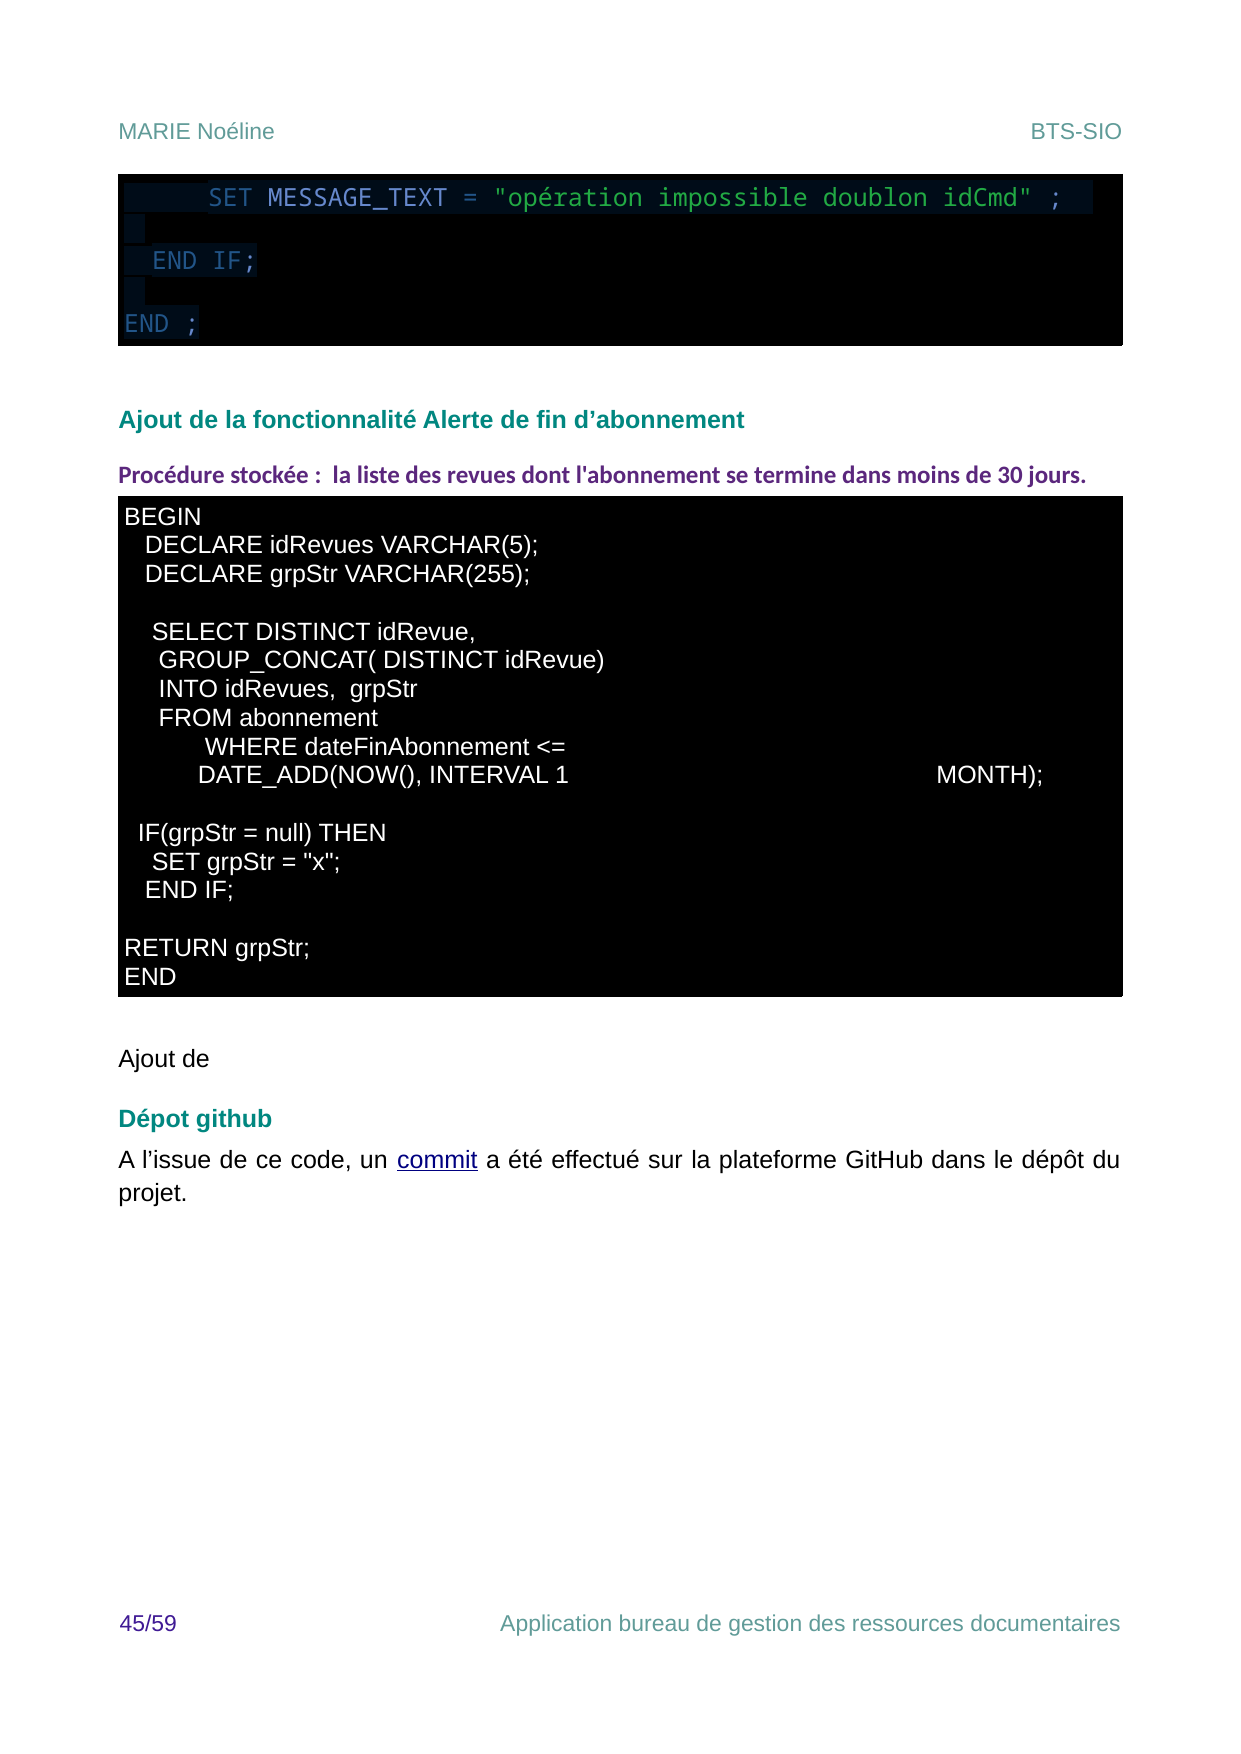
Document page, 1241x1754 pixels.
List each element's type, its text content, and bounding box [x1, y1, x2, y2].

table_header BEGIN DECLARE idRevues VARCHAR(5); DECLARE grpStr VARCHAR(255); SELECT DISTINCT idRevue, GROUP_CONCAT( DISTINCT idRevue) INTO idRevues, grpStr FROM abonnement WHERE dateFinAbonnement <= DATE_ADD(NOW(), INTERVAL 1 MONTH); IF(grpStr = null) THEN SET grpStr = "x"; END IF; RETURN grpStr; END [119, 497, 1122, 996]
subtitle Ajout de la fonctionnalité Alerte de fin d’abonnement [118, 405, 1122, 434]
table_header SET MESSAGE_TEXT = "opération impossible doublon idCmd" ; END IF; END ; [119, 175, 1122, 345]
text A l’issue de ce code, un commit a été effectué sur la plateforme GitHub dans le dépôt du projet. [118, 1145, 1122, 1207]
text Ajout de [118, 1044, 1122, 1073]
subtitle Dépot github [118, 1104, 1122, 1133]
subtitle Procédure stockée : la liste des revues dont l'abonnement se termine dans moins de 30 jours. [118, 459, 1122, 490]
